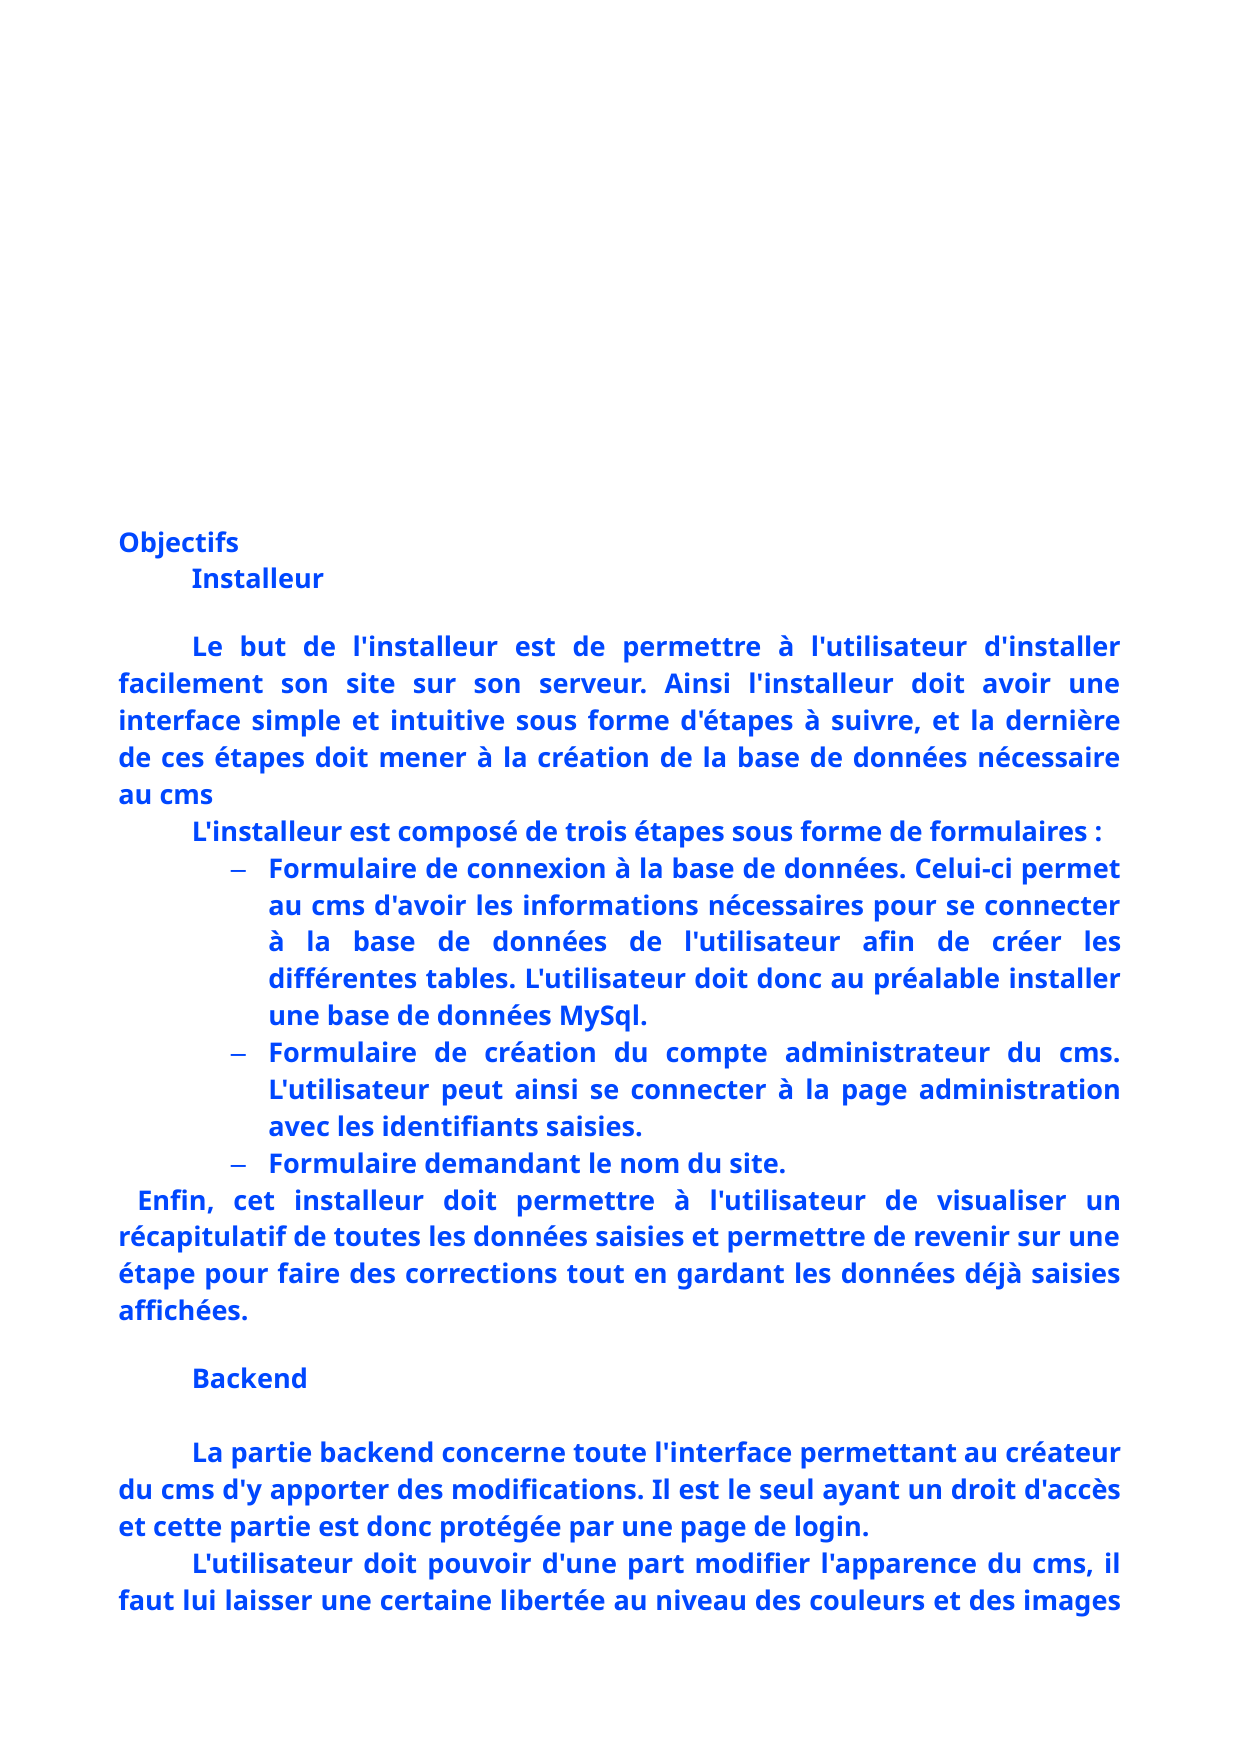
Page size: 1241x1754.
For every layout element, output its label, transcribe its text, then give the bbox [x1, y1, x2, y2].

text Backend [118, 1360, 1122, 1397]
list Formulaire de connexion à la base de données. Celui-ci permet au cms d'avoir les informations nécessaires pour se connecter à la base de données de l'utilisateur afin de créer les différentes tables. L'utilisateur doit donc au préalable installer une base de données MySql. [231, 849, 1122, 1033]
text L'utilisateur doit pouvoir d'une part modifier l'apparence du cms, il faut lui laisser une certaine libertée au niveau des couleurs et des images [118, 1544, 1122, 1618]
text Installeur [118, 560, 1122, 597]
text Enfin, cet installeur doit permettre à l'utilisateur de visualiser un récapitulatif de toutes les données saisies et permettre de revenir sur une étape pour faire des corrections tout en gardant les données déjà saisies affichées. [118, 1181, 1122, 1328]
text La partie backend concerne toute l'interface permettant au créateur du cms d'y apporter des modifications. Il est le seul ayant un droit d'accès et cette partie est donc protégée par une page de login. [118, 1433, 1122, 1544]
text Le but de l'installeur est de permettre à l'utilisateur d'installer facilement son site sur son serveur. Ainsi l'installeur doit avoir une interface simple et intuitive sous forme d'étapes à suivre, et la dernière de ces étapes doit mener à la création de la base de données nécessaire au cms [118, 628, 1122, 812]
text Objectifs [118, 523, 1122, 560]
list Formulaire de création du compte administrateur du cms. L'utilisateur peut ainsi se connecter à la page administration avec les identifiants saisies. [231, 1033, 1122, 1144]
text L'installeur est composé de trois étapes sous forme de formulaires : [118, 812, 1122, 849]
list Formulaire demandant le nom du site. [231, 1144, 1122, 1181]
